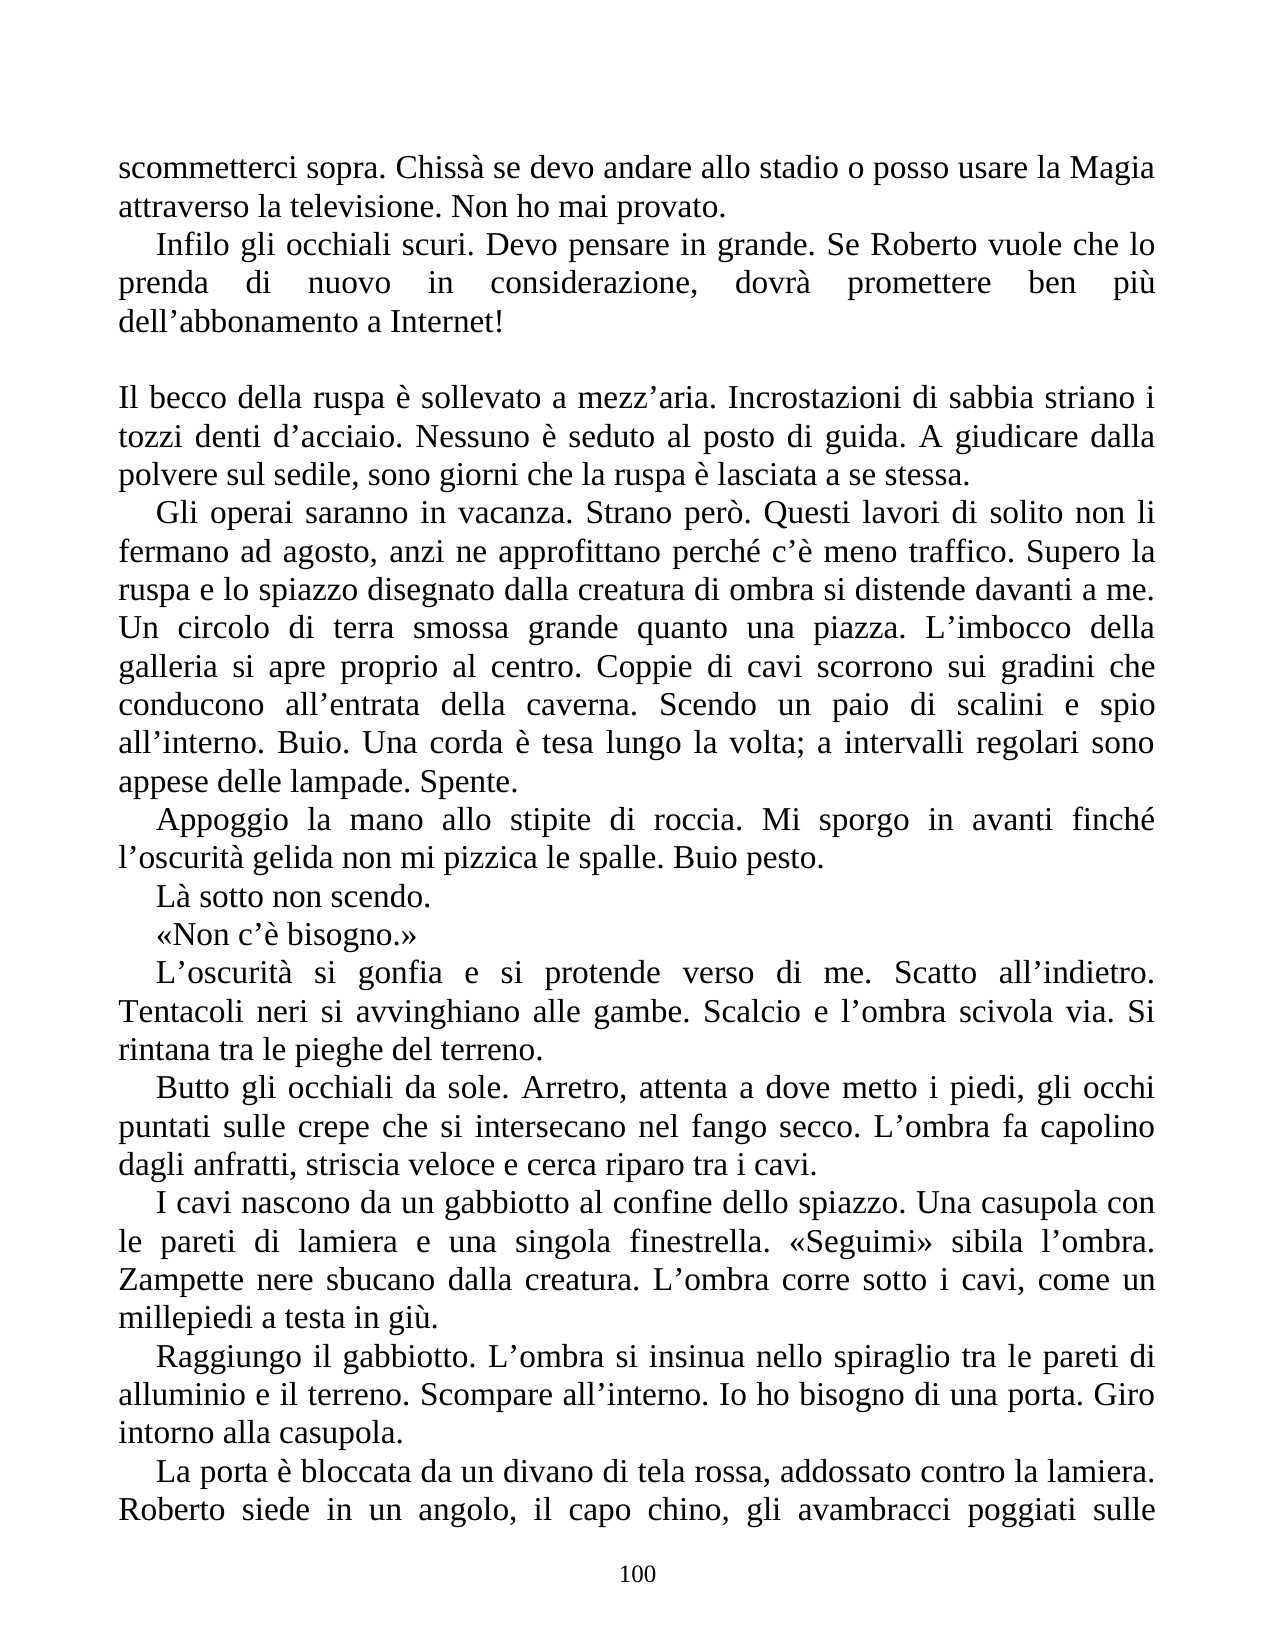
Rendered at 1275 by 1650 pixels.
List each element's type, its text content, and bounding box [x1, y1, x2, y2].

text Appoggio la mano allo stipite di roccia. Mi sporgo in avanti finché l’oscurità gelida non mi pizzica le spalle. Buio pesto. [118, 799, 1157, 876]
text Là sotto non scendo. [118, 876, 1157, 914]
text scommetterci sopra. Chissà se devo andare allo stadio o posso usare la Magia attraverso la televisione. Non ho mai provato. [118, 148, 1157, 224]
text L’oscurità si gonfia e si protende verso di me. Scatto all’indietro. Tentacoli neri si avvinghiano alle gambe. Scalcio e l’ombra scivola via. Si rintana tra le pieghe del terreno. [118, 953, 1157, 1068]
text Raggiungo il gabbiotto. L’ombra si insinua nello spiraglio tra le pareti di alluminio e il terreno. Scompare all’interno. Io ho bisogno di una porta. Giro intorno alla casupola. [118, 1336, 1157, 1451]
text La porta è bloccata da un divano di tela rossa, addossato contro la lamiera. Roberto siede in un angolo, il capo chino, gli avambracci poggiati sulle [118, 1451, 1157, 1528]
text «Non c’è bisogno.» [118, 914, 1157, 953]
text Il becco della ruspa è sollevato a mezz’aria. Incrostazioni di sabbia striano i tozzi denti d’acciaio. Nessuno è seduto al posto di guida. A giudicare dalla polvere sul sedile, sono giorni che la ruspa è lasciata a se stessa. [118, 378, 1157, 493]
text Infilo gli occhiali scuri. Devo pensare in grande. Se Roberto vuole che lo prenda di nuovo in considerazione, dovrà promettere ben più dell’abbonamento a Internet! [118, 224, 1157, 339]
text Gli operai saranno in vacanza. Strano però. Questi lavori di solito non li fermano ad agosto, anzi ne approfittano perché c’è meno traffico. Supero la ruspa e lo spiazzo disegnato dalla creatura di ombra si distende davanti a me. Un circolo di terra smossa grande quanto una piazza. L’imbocco della galleria si apre proprio al centro. Coppie di cavi scorrono sui gradini che conducono all’entrata della caverna. Scendo un paio di scalini e spio all’interno. Buio. Una corda è tesa lungo la volta; a intervalli regolari sono appese delle lampade. Spente. [118, 493, 1157, 799]
text I cavi nascono da un gabbiotto al confine dello spiazzo. Una casupola con le pareti di lamiera e una singola finestrella. «Seguimi» sibila l’ombra. Zampette nere sbucano dalla creatura. L’ombra corre sotto i cavi, come un millepiedi a testa in giù. [118, 1183, 1157, 1336]
text Butto gli occhiali da sole. Arretro, attenta a dove metto i piedi, gli occhi puntati sulle crepe che si intersecano nel fango secco. L’ombra fa capolino dagli anfratti, striscia veloce e cerca riparo tra i cavi. [118, 1068, 1157, 1183]
